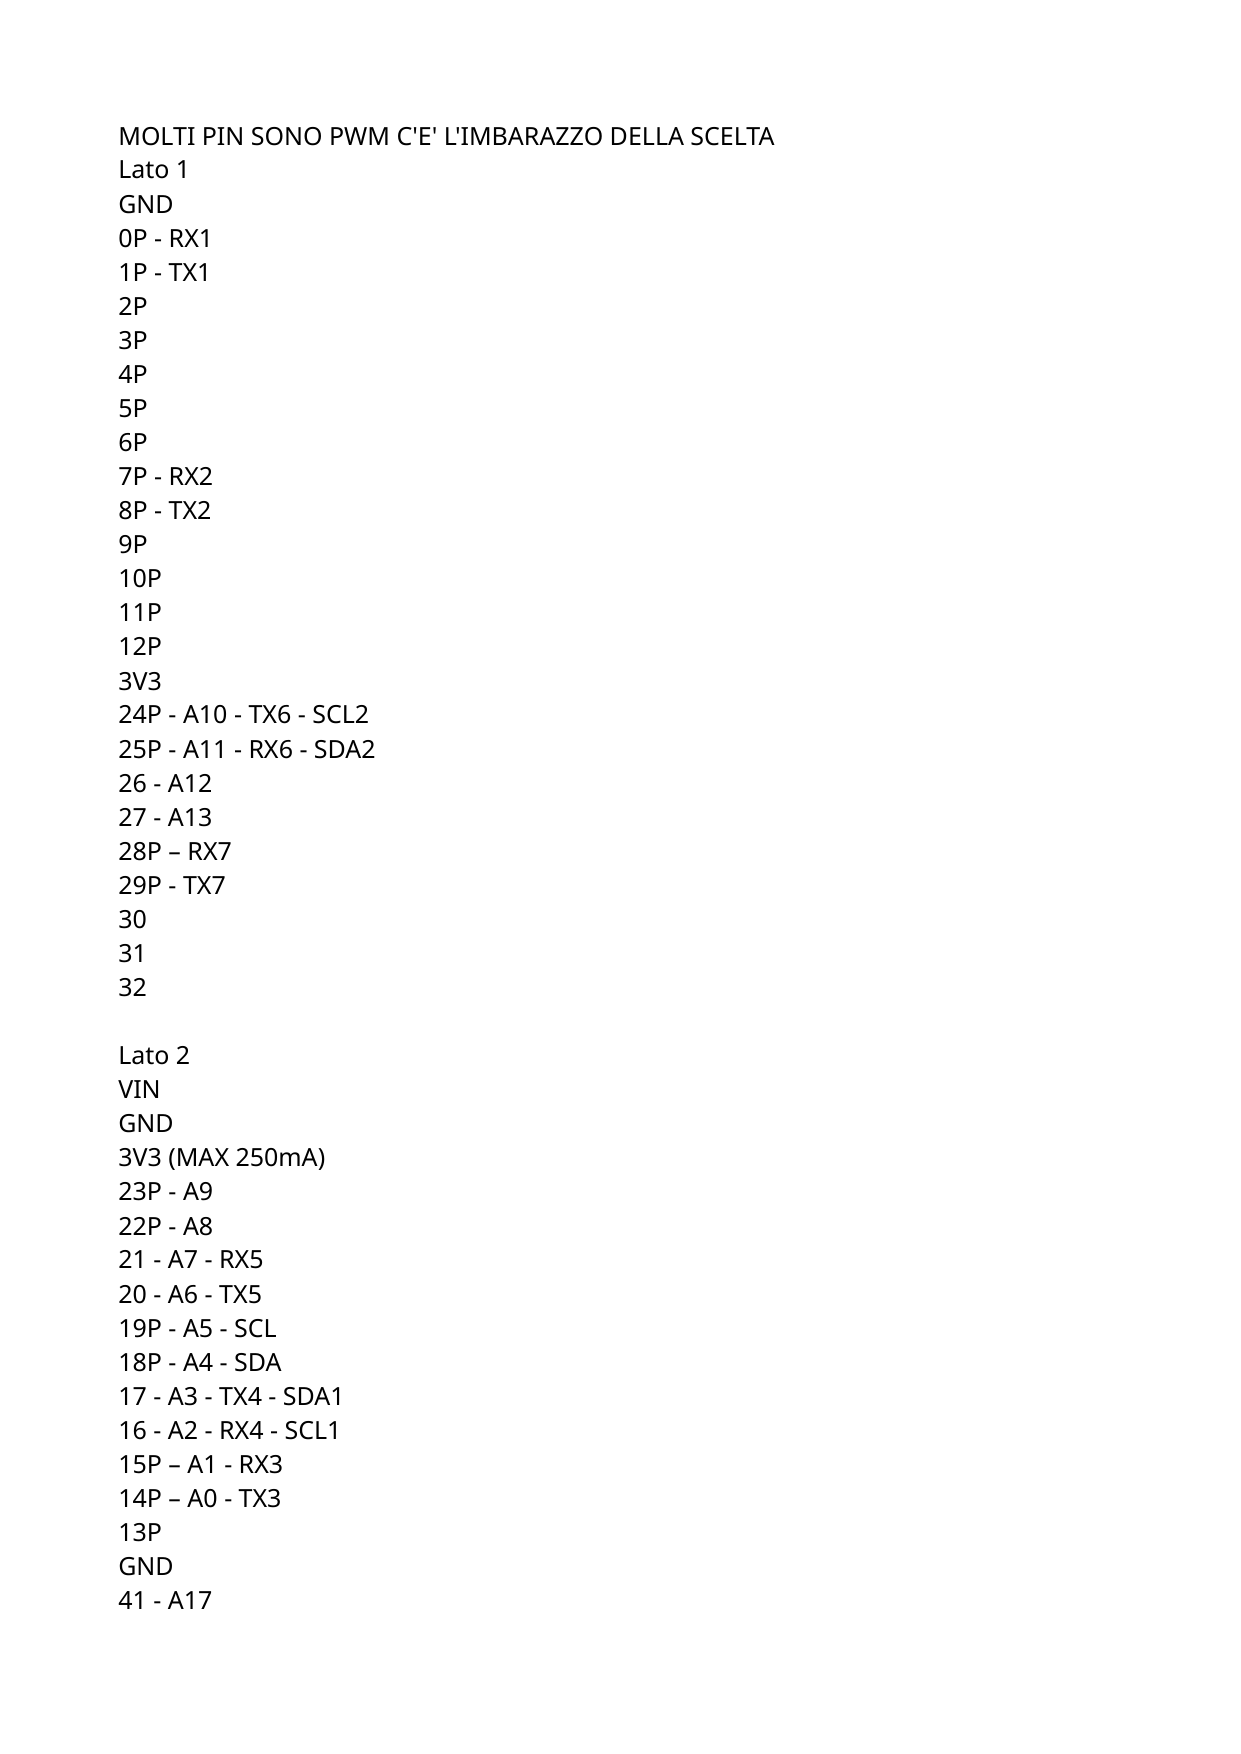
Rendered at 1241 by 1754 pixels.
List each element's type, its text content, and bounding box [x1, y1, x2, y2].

text 11P [118, 595, 1122, 629]
text 16 - A2 - RX4 - SCL1 [118, 1412, 1122, 1447]
text 26 - A12 [118, 765, 1122, 799]
text 15P – A1 - RX3 [118, 1447, 1122, 1481]
text 27 - A13 [118, 799, 1122, 833]
text GND [118, 1106, 1122, 1140]
text 9P [118, 527, 1122, 561]
text 24P - A10 - TX6 - SCL2 [118, 697, 1122, 731]
text 19P - A5 - SCL [118, 1310, 1122, 1344]
text 3V3 [118, 663, 1122, 697]
text 31 [118, 936, 1122, 970]
text 30 [118, 902, 1122, 936]
text 22P - A8 [118, 1208, 1122, 1242]
text 1P - TX1 [118, 254, 1122, 288]
text 13P [118, 1515, 1122, 1549]
text 28P – RX7 [118, 833, 1122, 867]
text Lato 1 [118, 152, 1122, 186]
text 17 - A3 - TX4 - SDA1 [118, 1378, 1122, 1412]
text 3V3 (MAX 250mA) [118, 1140, 1122, 1174]
text Lato 2 [118, 1038, 1122, 1072]
text 10P [118, 561, 1122, 595]
text 7P - RX2 [118, 459, 1122, 493]
text VIN [118, 1072, 1122, 1106]
text 20 - A6 - TX5 [118, 1276, 1122, 1310]
text 5P [118, 391, 1122, 425]
text 18P - A4 - SDA [118, 1344, 1122, 1378]
text GND [118, 186, 1122, 220]
text 29P - TX7 [118, 867, 1122, 902]
text 41 - A17 [118, 1583, 1122, 1617]
text 4P [118, 357, 1122, 391]
text 23P - A9 [118, 1174, 1122, 1208]
text 2P [118, 288, 1122, 322]
text 21 - A7 - RX5 [118, 1242, 1122, 1276]
text 14P – A0 - TX3 [118, 1481, 1122, 1515]
text 6P [118, 425, 1122, 459]
text MOLTI PIN SONO PWM C'E' L'IMBARAZZO DELLA SCELTA [118, 118, 1122, 152]
text 25P - A11 - RX6 - SDA2 [118, 731, 1122, 765]
text 8P - TX2 [118, 493, 1122, 527]
text GND [118, 1549, 1122, 1583]
text 12P [118, 629, 1122, 663]
text 3P [118, 322, 1122, 357]
text 32 [118, 970, 1122, 1004]
text 0P - RX1 [118, 220, 1122, 254]
